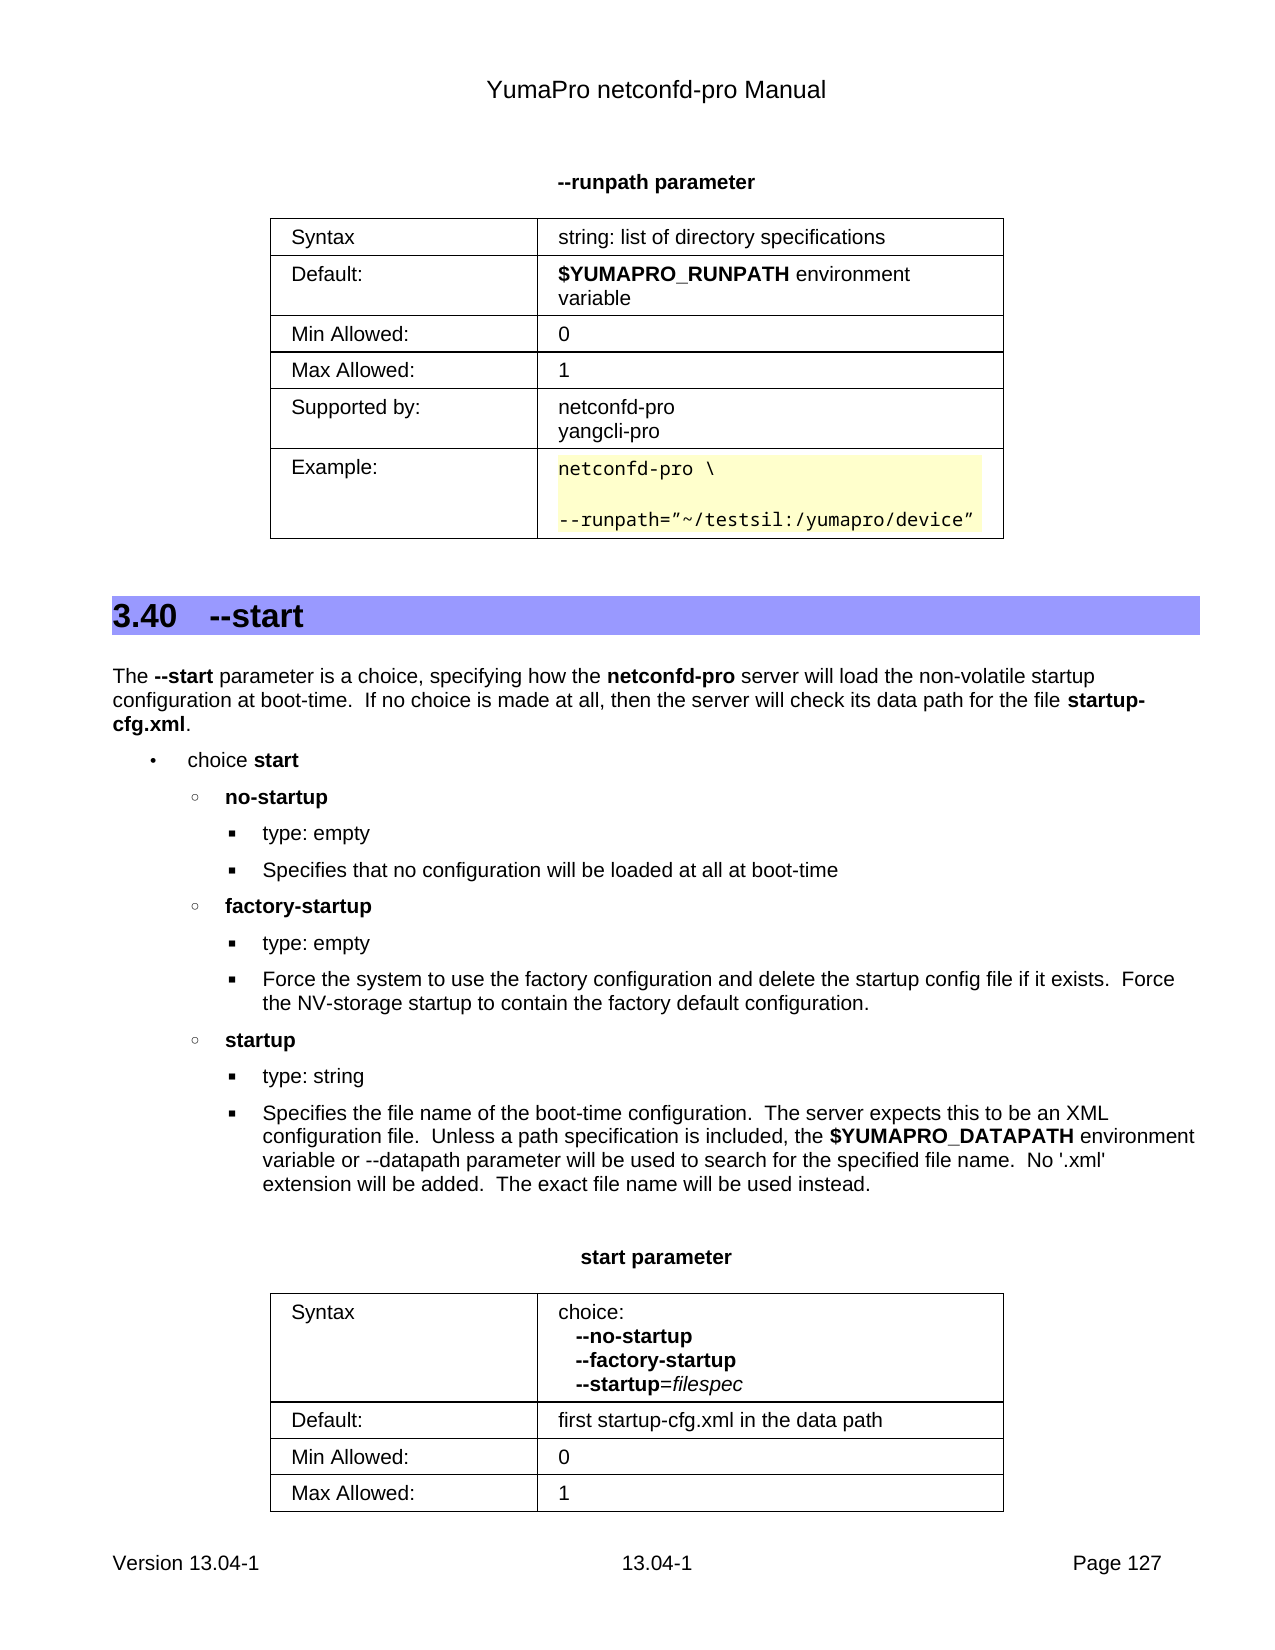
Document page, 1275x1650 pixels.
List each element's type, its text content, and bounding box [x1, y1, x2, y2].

table_cell Min Allowed: [271, 1439, 537, 1474]
table_cell Max Allowed: [271, 1475, 537, 1511]
table_cell 0 [538, 316, 1003, 351]
subtitle --runpath parameter [127, 170, 1185, 194]
table_cell 1 [538, 1475, 1003, 1511]
table_header string: list of directory specifications [538, 219, 1003, 254]
table_cell 0 [538, 1439, 1003, 1474]
table_header choice: --no-startup --factory-startup --startup=filespec [538, 1294, 1003, 1401]
list type: empty [225, 821, 1200, 845]
list factory-startup [187, 894, 1200, 918]
list choice start [150, 748, 1200, 772]
table_cell $YUMAPRO_RUNPATH environment variable [538, 256, 1003, 315]
table_cell Max Allowed: [271, 353, 537, 388]
table_cell Default: [271, 256, 537, 315]
subtitle start parameter [127, 1245, 1185, 1269]
table_cell 1 [538, 353, 1003, 388]
table_cell Supported by: [271, 389, 537, 448]
table_cell Example: [271, 449, 537, 537]
subtitle --start [112, 596, 1200, 635]
table_header Syntax [271, 219, 537, 254]
list startup [187, 1027, 1200, 1051]
table_cell netconfd-pro yangcli-pro [538, 389, 1003, 448]
table_cell netconfd-pro \ --runpath=”~/testsil:/yumapro/device” [538, 449, 1003, 537]
list type: empty [225, 931, 1200, 954]
text The --start parameter is a choice, specifying how the netconfd-pro server will load the non-volatile startup configuration at boot-time. If no choice is made at all, then the server will check its data path for the file startup-cfg.xml. [112, 664, 1200, 736]
list Force the system to use the factory configuration and delete the startup config file if it exists. Force the NV-storage startup to contain the factory default configuration. [225, 967, 1200, 1015]
list Specifies the file name of the boot-time configuration. The server expects this to be an XML configuration file. Unless a path specification is included, the $YUMAPRO_DATAPATH environment variable or --datapath parameter will be used to search for the specified file name. No '.xml' extension will be added. The exact file name will be used instead. [225, 1100, 1200, 1196]
table_cell Default: [271, 1403, 537, 1438]
table_cell Min Allowed: [271, 316, 537, 351]
table_cell first startup-cfg.xml in the data path [538, 1403, 1003, 1438]
table_header Syntax [271, 1294, 537, 1401]
list no-startup [187, 785, 1200, 809]
list Specifies that no configuration will be loaded at all at boot-time [225, 858, 1200, 882]
list type: string [225, 1064, 1200, 1088]
